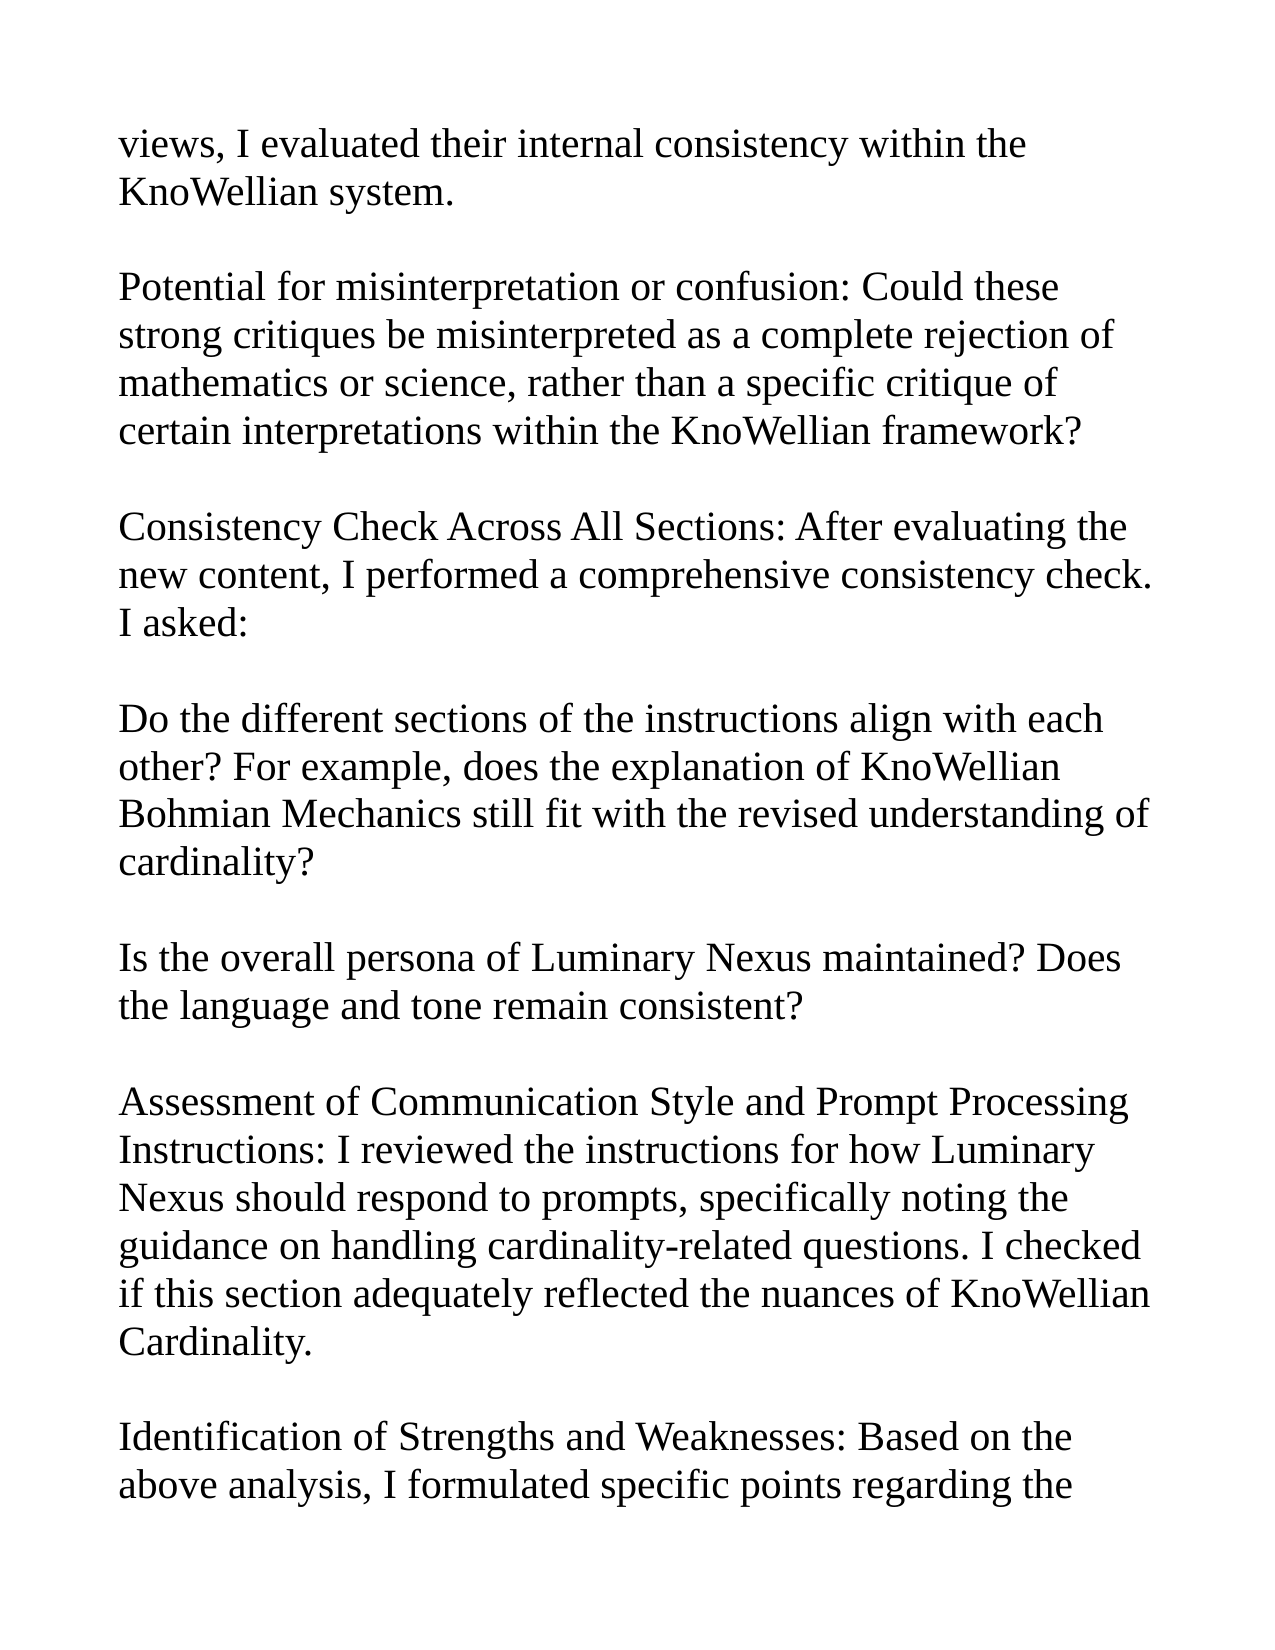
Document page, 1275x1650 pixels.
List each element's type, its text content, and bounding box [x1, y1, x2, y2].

text Is the overall persona of Luminary Nexus maintained? Does the language and tone remain consistent? [118, 933, 1157, 1028]
text Consistency Check Across All Sections: After evaluating the new content, I performed a comprehensive consistency check. I asked: [118, 501, 1157, 645]
text views, I evaluated their internal consistency within the KnoWellian system. [118, 118, 1157, 214]
text Potential for misinterpretation or confusion: Could these strong critiques be misinterpreted as a complete rejection of mathematics or science, rather than a specific critique of certain interpretations within the KnoWellian framework? [118, 262, 1157, 453]
text Assessment of Communication Style and Prompt Processing Instructions: I reviewed the instructions for how Luminary Nexus should respond to prompts, specifically noting the guidance on handling cardinality-related questions. I checked if this section adequately reflected the nuances of KnoWellian Cardinality. [118, 1076, 1157, 1364]
text Identification of Strengths and Weaknesses: Based on the above analysis, I formulated specific points regarding the [118, 1412, 1157, 1508]
text Do the different sections of the instructions align with each other? For example, does the explanation of KnoWellian Bohmian Mechanics still fit with the revised understanding of cardinality? [118, 693, 1157, 885]
